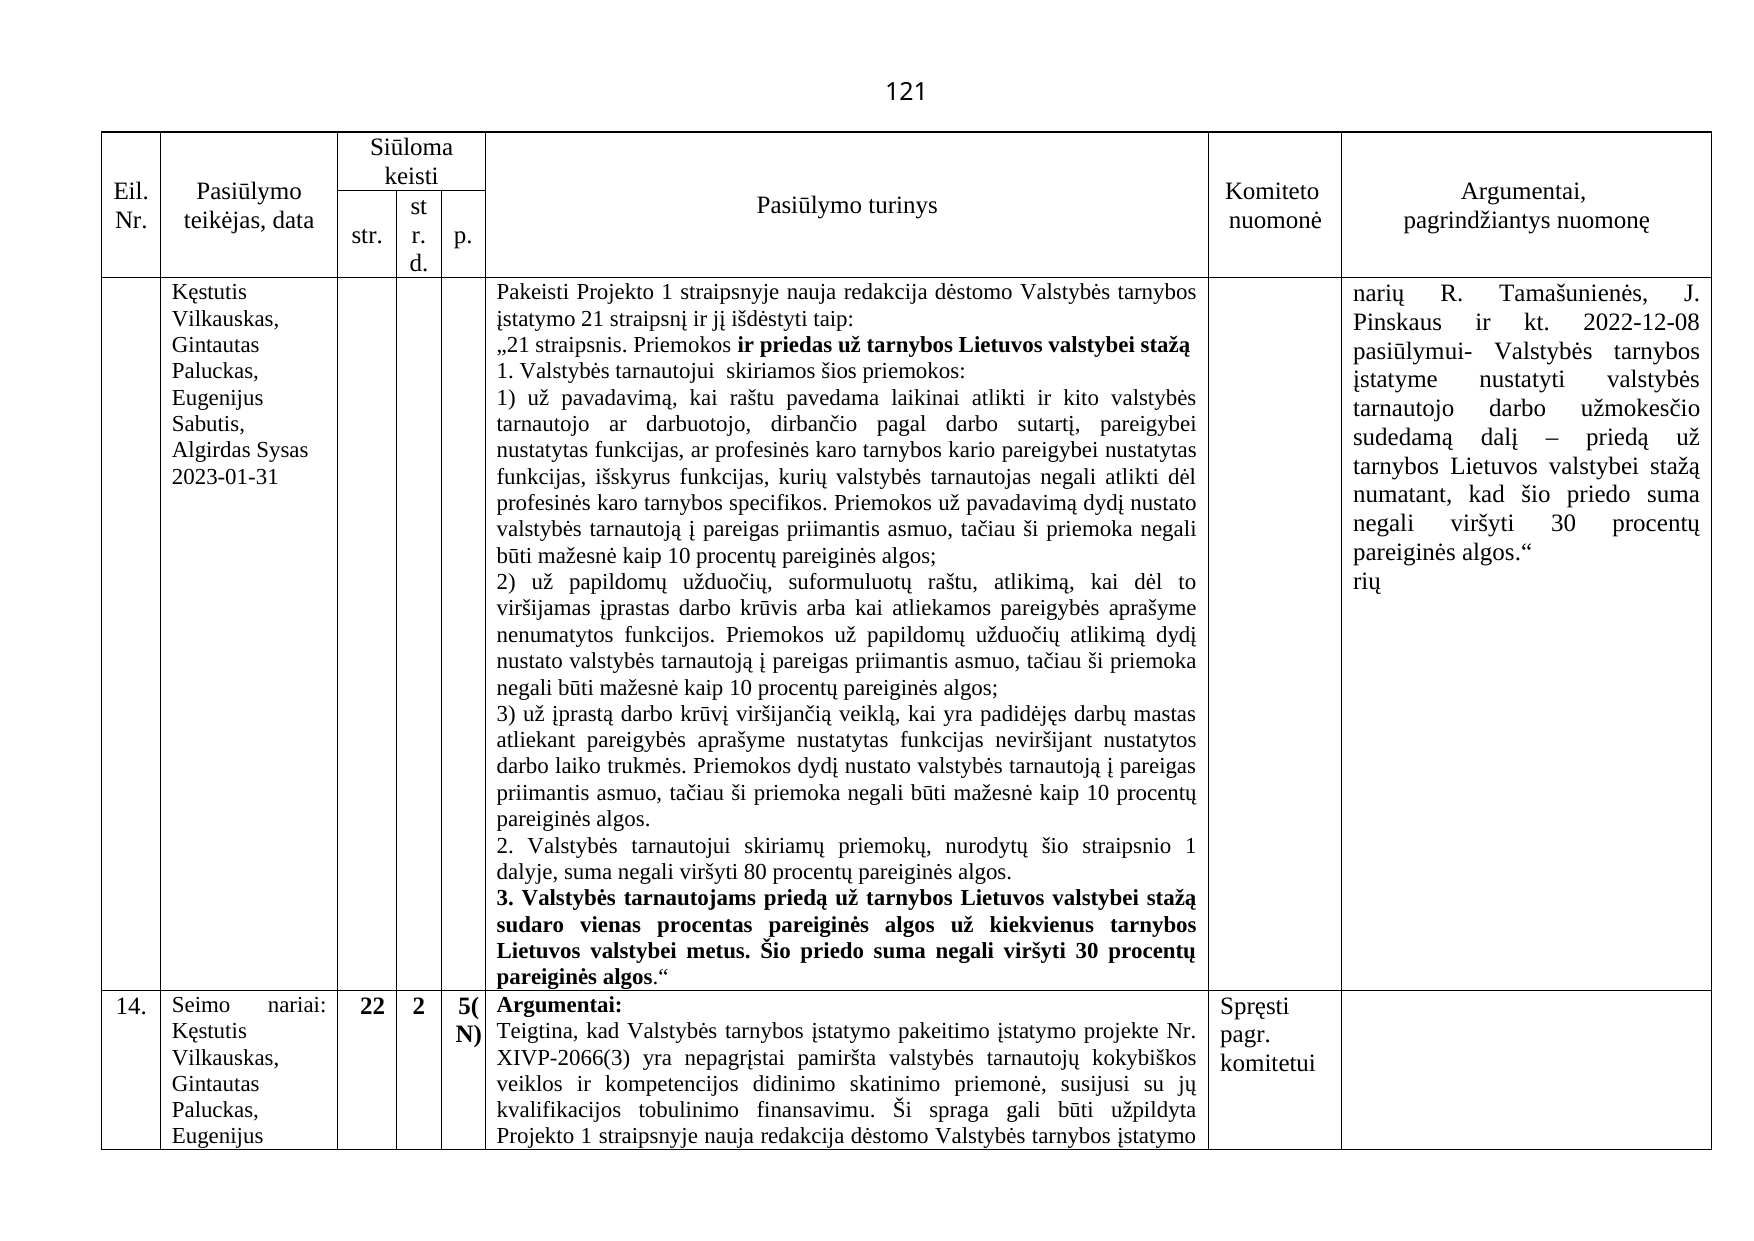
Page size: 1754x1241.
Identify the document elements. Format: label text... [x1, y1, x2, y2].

table_cell [1209, 278, 1341, 990]
table_cell str. [338, 191, 396, 277]
table_header Siūloma keisti [338, 133, 485, 190]
table_cell [397, 278, 441, 990]
table_cell Spręsti pagr. komitetui [1209, 991, 1341, 1149]
table_header Pasiūlymo teikėjas, data [161, 133, 337, 277]
table_cell narių R. Tamašunienės, J. Pinskaus ir kt. 2022-12-08 pasiūlymui- Valstybės tarnybos įstatyme nustatyti valstybės tarnautojo darbo užmokesčio sudedamą dalį – priedą už tarnybos Lietuvos valstybei stažą numatant, kad šio priedo suma negali viršyti 30 procentų pareiginės algos.“ rių [1342, 278, 1711, 990]
table_cell 22 [338, 991, 396, 1149]
table_cell Seimo nariai: Kęstutis Vilkauskas, Gintautas Paluckas, Eugenijus [161, 991, 337, 1149]
table_cell Kęstutis Vilkauskas, Gintautas Paluckas, Eugenijus Sabutis, Algirdas Sysas 2023-01-31 [161, 278, 337, 990]
table_cell 5(N) [442, 991, 485, 1149]
table_cell 2 [397, 991, 441, 1149]
table_cell Argumentai: Teigtina, kad Valstybės tarnybos įstatymo pakeitimo įstatymo projekte Nr. XIVP-2066(3) yra nepagrįstai pamiršta valstybės tarnautojų kokybiškos veiklos ir kompetencijos didinimo skatinimo priemonė, susijusi su jų kvalifikacijos tobulinimo finansavimu. Ši spraga gali būti užpildyta Projekto 1 straipsnyje nauja redakcija dėstomo Valstybės tarnybos įstatymo [486, 991, 1208, 1149]
table_cell [442, 278, 485, 990]
table_cell p. [442, 191, 485, 277]
table_header Argumentai, pagrindžiantys nuomonę [1342, 133, 1711, 277]
table_cell str. d. [397, 191, 441, 277]
table_cell 14. [102, 991, 160, 1149]
table_cell [338, 278, 396, 990]
table_cell [1342, 991, 1711, 1149]
table_header Pasiūlymo turinys [486, 133, 1208, 277]
table_header Komiteto nuomonė [1209, 133, 1341, 277]
table_header Eil. Nr. [102, 133, 160, 277]
table_cell Pakeisti Projekto 1 straipsnyje nauja redakcija dėstomo Valstybės tarnybos įstatymo 21 straipsnį ir jį išdėstyti taip: „21 straipsnis. Priemokos ir priedas už tarnybos Lietuvos valstybei stažą 1. Valstybės tarnautojui skiriamos šios priemokos: 1) už pavadavimą, kai raštu pavedama laikinai atlikti ir kito valstybės tarnautojo ar darbuotojo, dirbančio pagal darbo sutartį, pareigybei nustatytas funkcijas, ar profesinės karo tarnybos kario pareigybei nustatytas funkcijas, išskyrus funkcijas, kurių valstybės tarnautojas negali atlikti dėl profesinės karo tarnybos specifikos. Priemokos už pavadavimą dydį nustato valstybės tarnautoją į pareigas priimantis asmuo, tačiau ši priemoka negali būti mažesnė kaip 10 procentų pareiginės algos; 2) už papildomų užduočių, suformuluotų raštu, atlikimą, kai dėl to viršijamas įprastas darbo krūvis arba kai atliekamos pareigybės aprašyme nenumatytos funkcijos. Priemokos už papildomų užduočių atlikimą dydį nustato valstybės tarnautoją į pareigas priimantis asmuo, tačiau ši priemoka negali būti mažesnė kaip 10 procentų pareiginės algos; 3) už įprastą darbo krūvį viršijančią veiklą, kai yra padidėjęs darbų mastas atliekant pareigybės aprašyme nustatytas funkcijas neviršijant nustatytos darbo laiko trukmės. Priemokos dydį nustato valstybės tarnautoją į pareigas priimantis asmuo, tačiau ši priemoka negali būti mažesnė kaip 10 procentų pareiginės algos. 2. Valstybės tarnautojui skiriamų priemokų, nurodytų šio straipsnio 1 dalyje, suma negali viršyti 80 procentų pareiginės algos. 3. Valstybės tarnautojams priedą už tarnybos Lietuvos valstybei stažą sudaro vienas procentas pareiginės algos už kiekvienus tarnybos Lietuvos valstybei metus. Šio priedo suma negali viršyti 30 procentų pareiginės algos.“ [486, 278, 1208, 990]
table_cell [102, 278, 160, 990]
